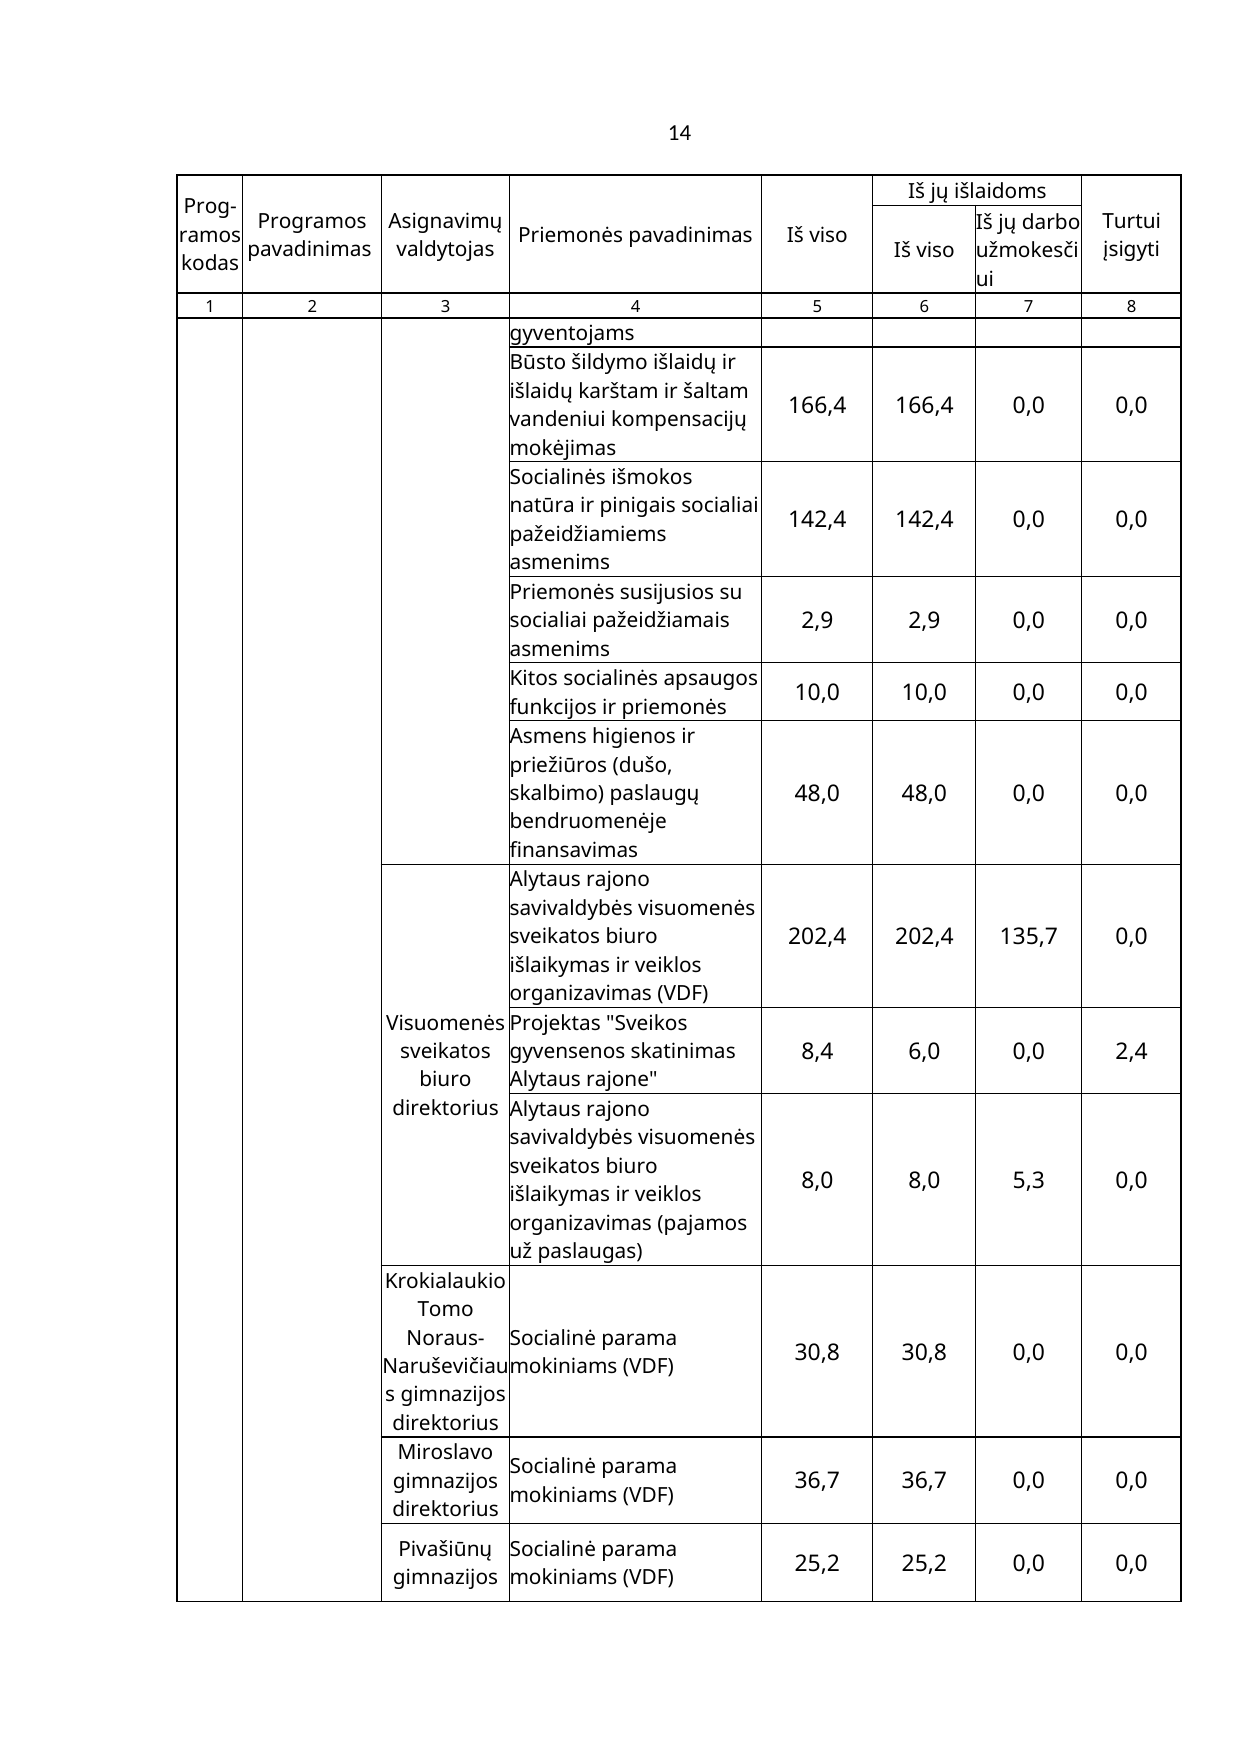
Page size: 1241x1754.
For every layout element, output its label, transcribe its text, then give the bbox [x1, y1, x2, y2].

table_cell 5,3 [976, 1094, 1081, 1265]
table_cell 2,9 [873, 577, 975, 662]
table_cell 8,0 [873, 1094, 975, 1265]
table_cell 166,4 [873, 348, 975, 461]
table_cell Pivašiūnų gimnazijos [382, 1524, 509, 1601]
table_cell 0,0 [1082, 663, 1180, 720]
table_cell 5 [762, 294, 872, 317]
table_cell 0,0 [1082, 1266, 1180, 1436]
table_cell 0,0 [976, 663, 1081, 720]
table_cell 0,0 [976, 348, 1081, 461]
table_cell Socialinė parama mokiniams (VDF) [510, 1266, 761, 1436]
table_cell Projektas "Sveikos gyvensenos skatinimas Alytaus rajone" [510, 1008, 761, 1093]
table_cell Alytaus rajono savivaldybės visuomenės sveikatos biuro išlaikymas ir veiklos organizavimas (VDF) [510, 865, 761, 1007]
table_cell Visuomenės sveikatos biuro direktorius [382, 865, 509, 1265]
table_cell [382, 319, 509, 863]
table_cell 10,0 [762, 663, 872, 720]
table_header Priemonės pavadinimas [510, 176, 761, 292]
table_cell Asmens higienos ir priežiūros (dušo, skalbimo) paslaugų bendruomenėje finansavimas [510, 721, 761, 863]
table_header Iš viso [762, 176, 872, 292]
table_cell 0,0 [1082, 1094, 1180, 1265]
table_cell 4 [510, 294, 761, 317]
table_cell Būsto šildymo išlaidų ir išlaidų karštam ir šaltam vandeniui kompensacijų mokėjimas [510, 348, 761, 461]
table_cell 0,0 [976, 1524, 1081, 1601]
table_cell 8 [1082, 294, 1180, 317]
table_cell 2,4 [1082, 1008, 1180, 1093]
table_cell Miroslavo gimnazijos direktorius [382, 1438, 509, 1523]
table_cell gyventojams [510, 319, 761, 346]
table_cell 0,0 [976, 721, 1081, 863]
table_cell 0,0 [1082, 1438, 1180, 1523]
table_cell Priemonės susijusios su socialiai pažeidžiamais asmenims [510, 577, 761, 662]
table_cell Alytaus rajono savivaldybės visuomenės sveikatos biuro išlaikymas ir veiklos organizavimas (pajamos už paslaugas) [510, 1094, 761, 1265]
table_cell 1 [178, 294, 242, 317]
table_cell 0,0 [1082, 462, 1180, 576]
table_cell 48,0 [762, 721, 872, 863]
table_cell 0,0 [1082, 577, 1180, 662]
table_cell 8,4 [762, 1008, 872, 1093]
table_cell 135,7 [976, 865, 1081, 1007]
table_cell 36,7 [762, 1438, 872, 1523]
table_cell 142,4 [873, 462, 975, 576]
table_cell 30,8 [873, 1266, 975, 1436]
table_header Iš jų išlaidoms [873, 176, 1081, 205]
table_header Programos pavadinimas [243, 176, 381, 292]
table_cell 0,0 [1082, 865, 1180, 1007]
table_cell [762, 319, 872, 346]
table_cell [178, 319, 242, 1601]
table_cell 30,8 [762, 1266, 872, 1436]
table_cell [976, 319, 1081, 346]
table_cell 166,4 [762, 348, 872, 461]
table_cell 10,0 [873, 663, 975, 720]
table_cell 0,0 [1082, 348, 1180, 461]
table_cell 8,0 [762, 1094, 872, 1265]
table_cell [243, 319, 381, 1601]
table_cell Socialinės išmokos natūra ir pinigais socialiai pažeidžiamiems asmenims [510, 462, 761, 576]
table_cell [873, 319, 975, 346]
table_cell 2,9 [762, 577, 872, 662]
table_cell 0,0 [976, 1266, 1081, 1436]
table_cell [1082, 319, 1180, 346]
table_cell 0,0 [976, 1438, 1081, 1523]
table_cell 142,4 [762, 462, 872, 576]
table_cell Krokialaukio Tomo Noraus-Naruševičiaus gimnazijos direktorius [382, 1266, 509, 1436]
table_header Asignavimų valdytojas [382, 176, 509, 292]
table_cell 2 [243, 294, 381, 317]
table_cell 0,0 [1082, 1524, 1180, 1601]
table_cell Socialinė parama mokiniams (VDF) [510, 1438, 761, 1523]
table_cell 7 [976, 294, 1081, 317]
table_cell Iš jų darbo užmokesčiui [976, 206, 1081, 292]
table_cell 3 [382, 294, 509, 317]
table_cell 6 [873, 294, 975, 317]
table_cell 0,0 [1082, 721, 1180, 863]
table_cell 25,2 [873, 1524, 975, 1601]
table_header Prog-ramos kodas [178, 176, 242, 292]
table_cell Iš viso [873, 206, 975, 292]
table_cell 0,0 [976, 577, 1081, 662]
table_cell Kitos socialinės apsaugos funkcijos ir priemonės [510, 663, 761, 720]
table_cell 36,7 [873, 1438, 975, 1523]
table_cell 0,0 [976, 1008, 1081, 1093]
table_cell 0,0 [976, 462, 1081, 576]
table_cell 6,0 [873, 1008, 975, 1093]
table_cell Socialinė parama mokiniams (VDF) [510, 1524, 761, 1601]
table_cell 202,4 [873, 865, 975, 1007]
table_cell 48,0 [873, 721, 975, 863]
table_header Turtui įsigyti [1082, 176, 1180, 292]
table_cell 202,4 [762, 865, 872, 1007]
table_cell 25,2 [762, 1524, 872, 1601]
